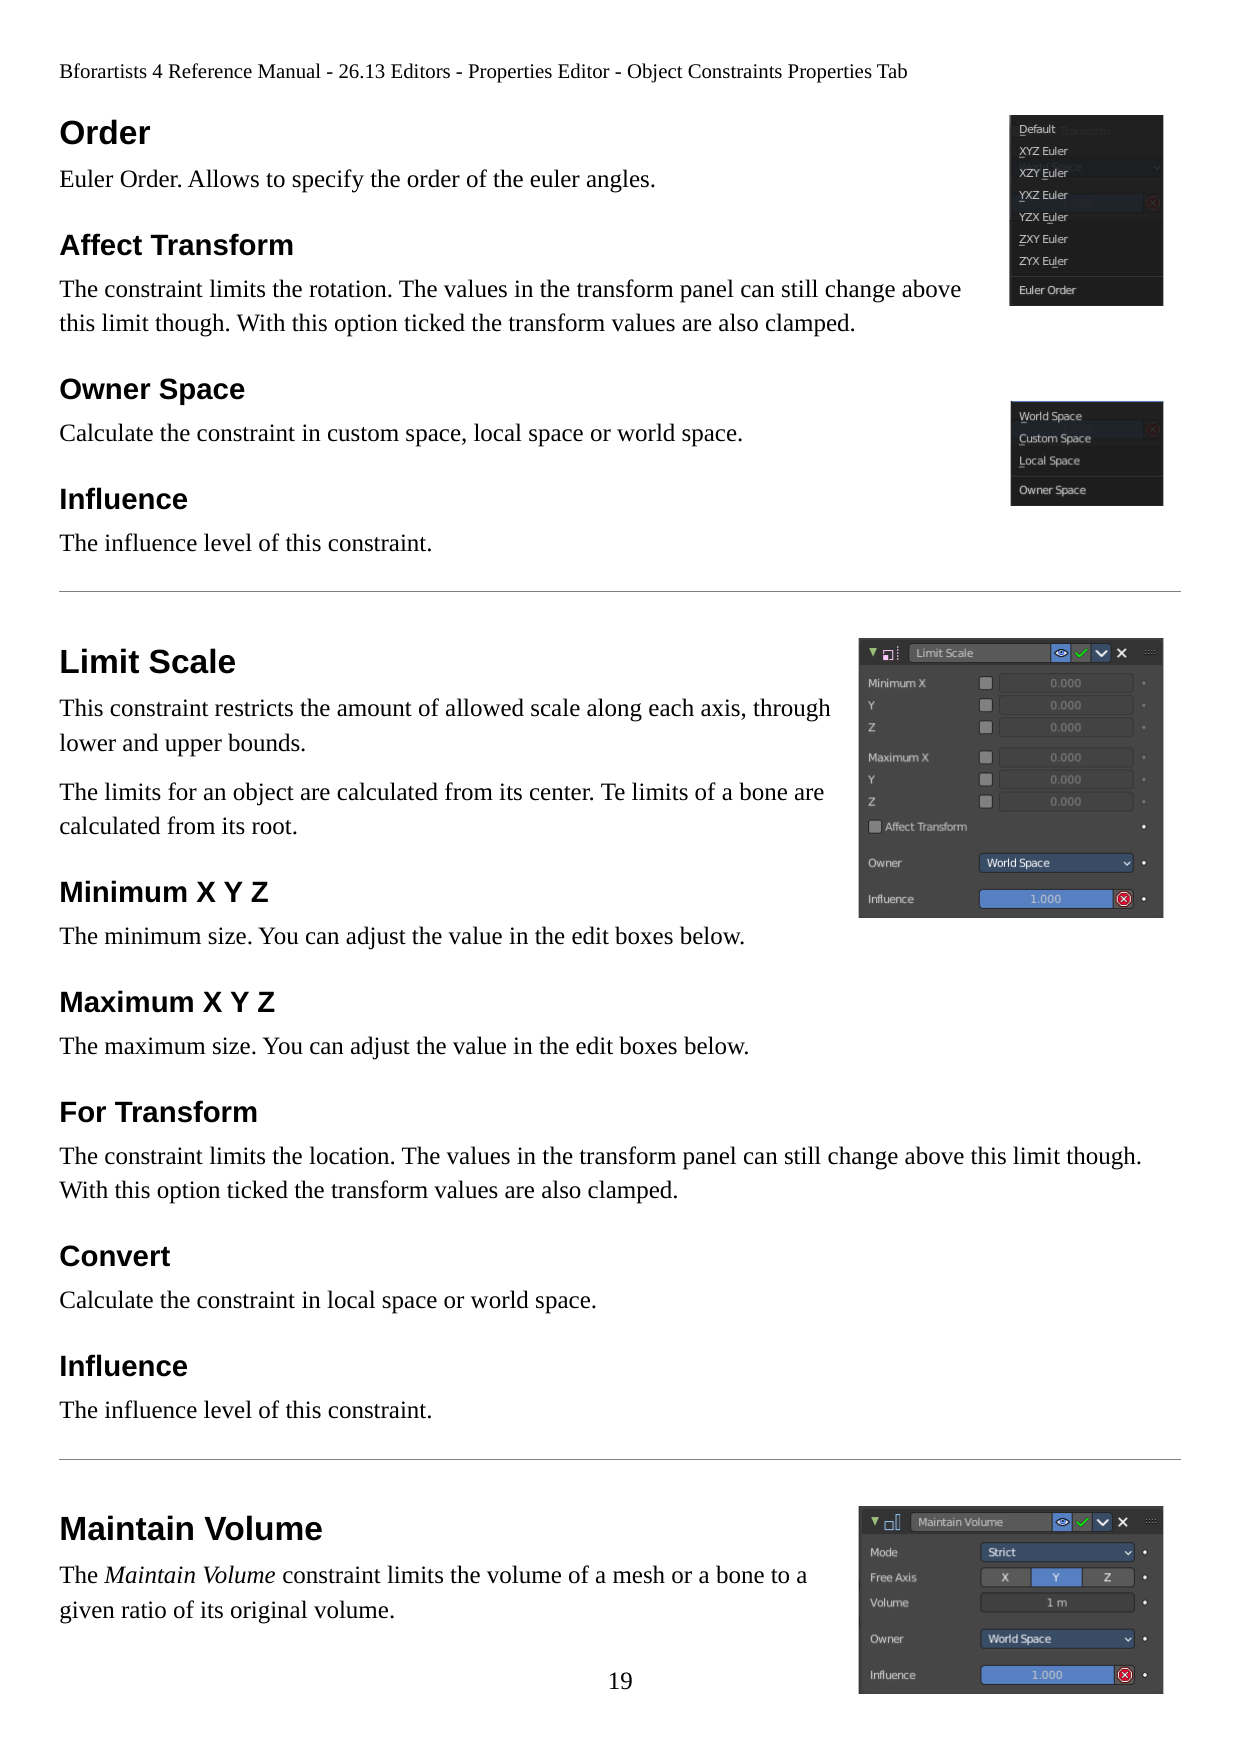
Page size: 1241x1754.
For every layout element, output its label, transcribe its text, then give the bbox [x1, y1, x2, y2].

subtitle Owner Space [59, 372, 1181, 406]
subtitle [1164, 1509, 1181, 1548]
picture [858, 638, 1164, 918]
picture [1009, 115, 1164, 306]
subtitle [1164, 642, 1181, 681]
subtitle Affect Transform [59, 227, 1009, 261]
text This constraint restricts the amount of allowed scale along each axis, through lower and upper bounds. [59, 693, 858, 756]
subtitle Convert [59, 1239, 1181, 1273]
text The minimum size. You can adjust the value in the edit boxes below. [59, 921, 1181, 950]
text The limits for an object are calculated from its center. Te limits of a bone are calculated from its root. [59, 777, 858, 840]
subtitle Influence [59, 1349, 1181, 1383]
subtitle [1164, 875, 1181, 908]
picture [1010, 401, 1164, 506]
text The maximum size. You can adjust the value in the edit boxes below. [59, 1031, 1181, 1060]
text The constraint limits the location. The values in the transform panel can still change above this limit though. With this option ticked the transform values are also clamped. [59, 1141, 1181, 1204]
subtitle Maintain Volume [59, 1509, 858, 1548]
subtitle Order [59, 113, 1181, 151]
text The Maintain Volume constraint limits the volume of a mesh or a bone to a given ratio of its original volume. [59, 1560, 858, 1623]
text Calculate the constraint in local space or world space. [59, 1285, 1181, 1314]
subtitle For Transform [59, 1094, 1181, 1128]
text The constraint limits the rotation. The values in the transform panel can still change above this limit though. With this option ticked the transform values are also clamped. [59, 274, 1181, 337]
picture [858, 1506, 1164, 1694]
text Calculate the constraint in custom space, local space or world space. [59, 418, 1010, 447]
text Euler Order. Allows to specify the order of the euler angles. [59, 164, 1009, 192]
subtitle Minimum X Y Z [59, 875, 858, 908]
subtitle [1164, 227, 1181, 261]
subtitle Limit Scale [59, 642, 858, 681]
subtitle Maximum X Y Z [59, 985, 1181, 1018]
text The influence level of this constraint. [59, 1395, 1181, 1424]
text The influence level of this constraint. [59, 528, 1181, 557]
subtitle Influence [59, 482, 1181, 515]
